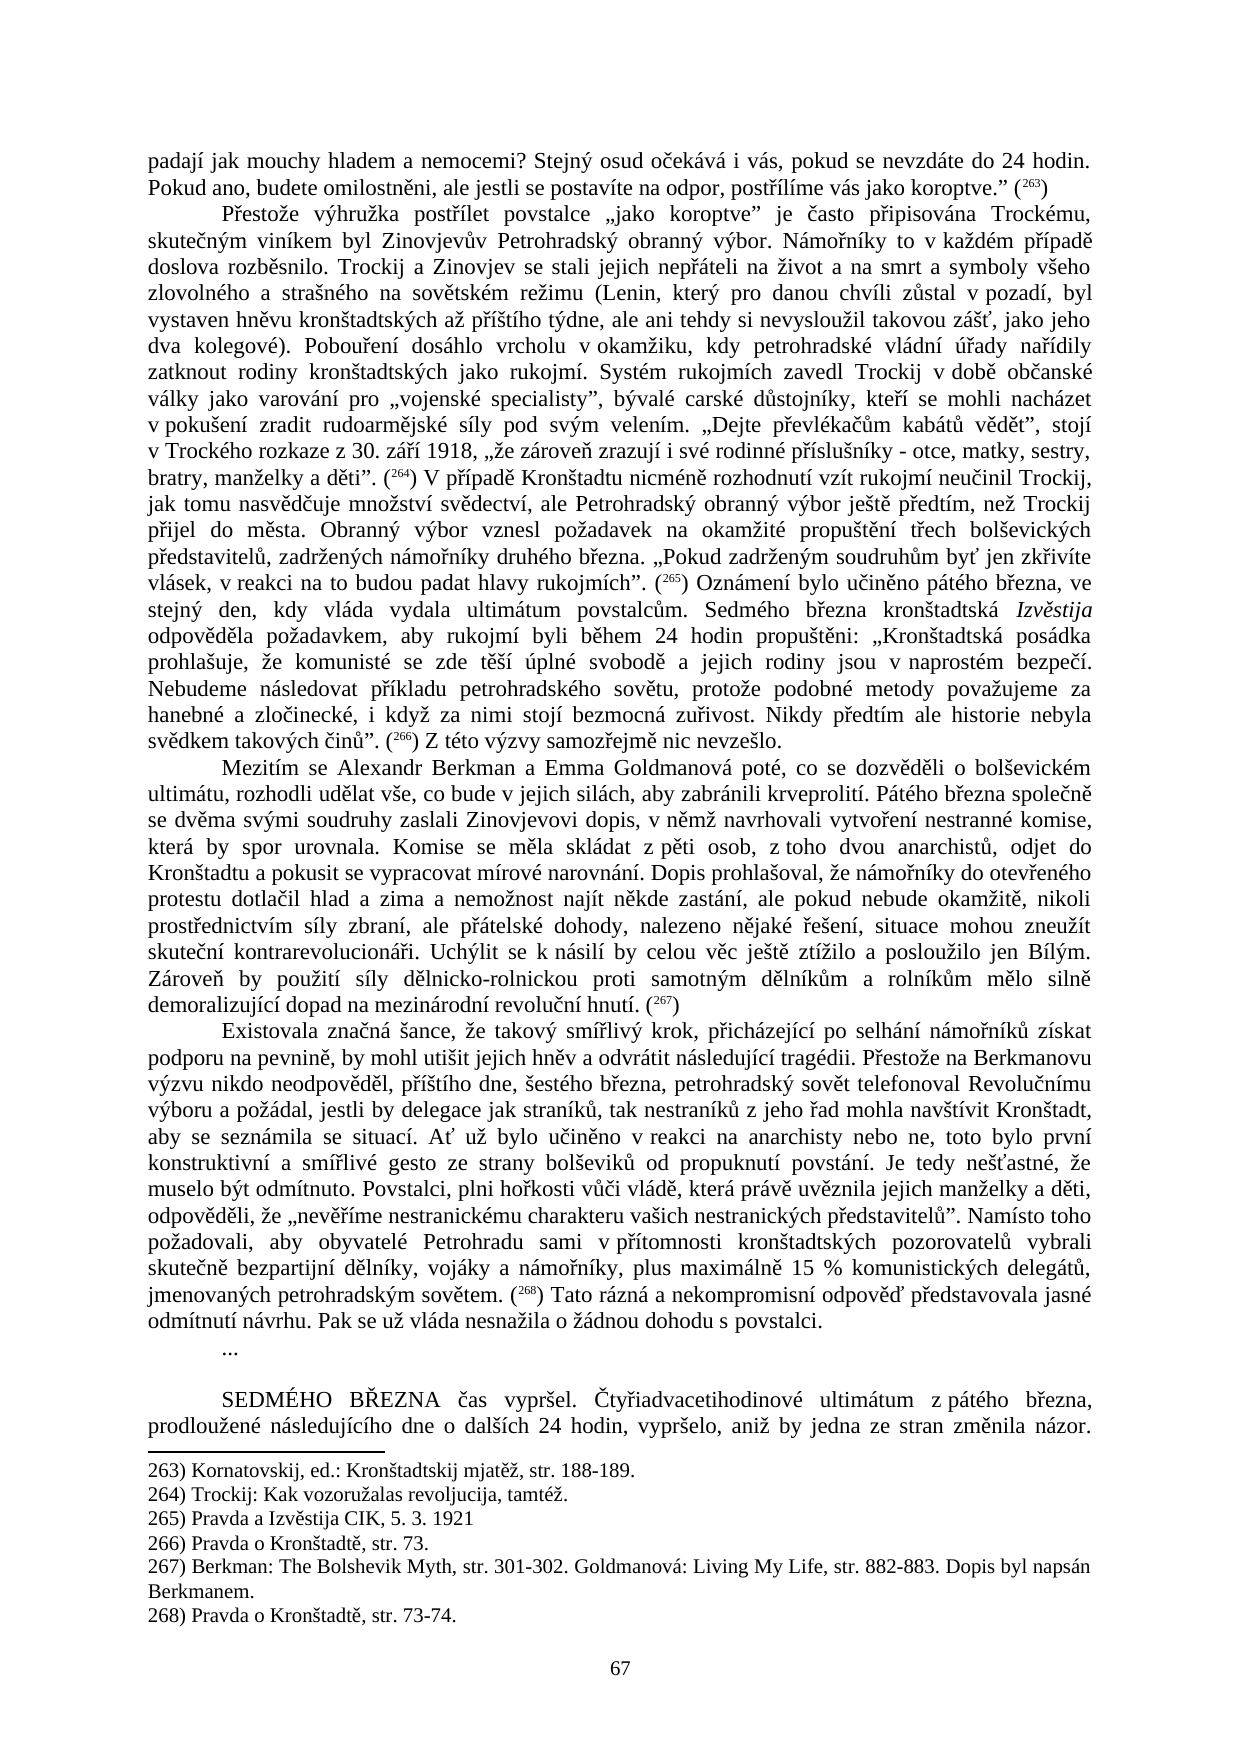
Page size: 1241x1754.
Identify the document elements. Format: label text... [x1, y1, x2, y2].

text Mezitím se Alexandr Berkman a Emma Goldmanová poté, co se dozvěděli o bolševickém ultimátu, rozhodli udělat vše, co bude v jejich silách, aby zabránili krveprolití. Pátého března společně se dvěma svými soudruhy zaslali Zinovjevovi dopis, v němž navrhovali vytvoření nestranné komise, která by spor urovnala. Komise se měla skládat z pěti osob, z toho dvou anarchistů, odjet do Kronštadtu a pokusit se vypracovat mírové narovnání. Dopis prohlašoval, že námořníky do otevřeného protestu dotlačil hlad a zima a nemožnost najít někde zastání, ale pokud nebude okamžitě, nikoli prostřednictvím síly zbraní, ale přátelské dohody, nalezeno nějaké řešení, situace mohou zneužít skuteční kontrarevolucionáři. Uchýlit se k násilí by celou věc ještě ztížilo a posloužilo jen Bílým. Zároveň by použití síly dělnicko-rolnickou proti samotným dělníkům a rolníkům mělo silně demoralizující dopad na mezinárodní revoluční hnutí. () [148, 754, 1093, 1017]
text ) Berkman: The Bolshevik Myth, str. 301-302. Goldmanová: Living My Life, str. 882-883. Dopis byl napsán Berkmanem. [148, 1554, 1093, 1603]
text Přestože výhružka postřílet povstalce „jako koroptve” je často připisována Trockému, skutečným viníkem byl Zinovjevův Petrohradský obranný výbor. Námořníky to v každém případě doslova rozběsnilo. Trockij a Zinovjev se stali jejich nepřáteli na život a na smrt a symboly všeho zlovolného a strašného na sovětském režimu (Lenin, který pro danou chvíli zůstal v pozadí, byl vystaven hněvu kronštadtských až příštího týdne, ale ani tehdy si nevysloužil takovou zášť, jako jeho dva kolegové). Pobouření dosáhlo vrcholu v okamžiku, kdy petrohradské vládní úřady nařídily zatknout rodiny kronštadtských jako rukojmí. Systém rukojmích zavedl Trockij v době občanské války jako varování pro „vojenské specialisty”, bývalé carské důstojníky, kteří se mohli nacházet v pokušení zradit rudoarmějské síly pod svým velením. „Dejte převlékačům kabátů vědět”, stojí v Trockého rozkaze z 30. září 1918, „že zároveň zrazují i své rodinné příslušníky - otce, matky, sestry, bratry, manželky a děti”. () V případě Kronštadtu nicméně rozhodnutí vzít rukojmí neučinil Trockij, jak tomu nasvědčuje množství svědectví, ale Petrohradský obranný výbor ještě předtím, než Trockij přijel do města. Obranný výbor vznesl požadavek na okamžité propuštění třech bolševických představitelů, zadržených námořníky druhého března. „Pokud zadrženým soudruhům byť jen zkřivíte vlásek, v reakci na to budou padat hlavy rukojmích”. () Oznámení bylo učiněno pátého března, ve stejný den, kdy vláda vydala ultimátum povstalcům. Sedmého března kronštadtská Izvěstija odpověděla požadavkem, aby rukojmí byli během 24 hodin propuštěni: „Kronštadtská posádka prohlašuje, že komunisté se zde těší úplné svobodě a jejich rodiny jsou v naprostém bezpečí. Nebudeme následovat příkladu petrohradského sovětu, protože podobné metody považujeme za hanebné a zločinecké, i když za nimi stojí bezmocná zuřivost. Nikdy předtím ale historie nebyla svědkem takových činů”. () Z této výzvy samozřejmě nic nevzešlo. [148, 200, 1093, 754]
text ) Pravda o Kronštadtě, str. 73-74. [148, 1603, 1093, 1627]
text ) Pravda a Izvěstija CIK, 5. 3. 1921 [148, 1506, 1093, 1530]
text Existovala značná šance, že takový smířlivý krok, přicházející po selhání námořníků získat podporu na pevnině, by mohl utišit jejich hněv a odvrátit následující tragédii. Přestože na Berkmanovu výzvu nikdo neodpověděl, příštího dne, šestého března, petrohradský sovět telefonoval Revolučnímu výboru a požádal, jestli by delegace jak straníků, tak nestraníků z jeho řad mohla navštívit Kronštadt, aby se seznámila se situací. Ať už bylo učiněno v reakci na anarchisty nebo ne, toto bylo první konstruktivní a smířlivé gesto ze strany bolševiků od propuknutí povstání. Je tedy nešťastné, že muselo být odmítnuto. Povstalci, plni hořkosti vůči vládě, která právě uvěznila jejich manželky a děti, odpověděli, že „nevěříme nestranickému charakteru vašich nestranických představitelů”. Namísto toho požadovali, aby obyvatelé Petrohradu sami v přítomnosti kronštadtských pozorovatelů vybrali skutečně bezpartijní dělníky, vojáky a námořníky, plus maximálně 15 % komunistických delegátů, jmenovaných petrohradským sovětem. () Tato rázná a nekompromisní odpověď představovala jasné odmítnutí návrhu. Pak se už vláda nesnažila o žádnou dohodu s povstalci. [148, 1017, 1093, 1333]
text padají jak mouchy hladem a nemocemi? Stejný osud očekává i vás, pokud se nevzdáte do 24 hodin. Pokud ano, budete omilostněni, ale jestli se postavíte na odpor, postřílíme vás jako koroptve.” () [148, 148, 1093, 200]
text ) Kornatovskij, ed.: Kronštadtskij mjatěž, str. 188-189. [148, 1458, 1093, 1482]
text SEDMÉHO BŘEZNA čas vypršel. Čtyřiadvacetihodinové ultimátum z pátého března, prodloužené následujícího dne o dalších 24 hodin, vypršelo, aniž by jedna ze stran změnila názor. [148, 1386, 1093, 1439]
text ... [148, 1333, 1093, 1360]
text ) Trockij: Kak vozoružalas revoljucija, tamtéž. [148, 1482, 1093, 1506]
text ) Pravda o Kronštadtě, str. 73. [148, 1530, 1093, 1554]
